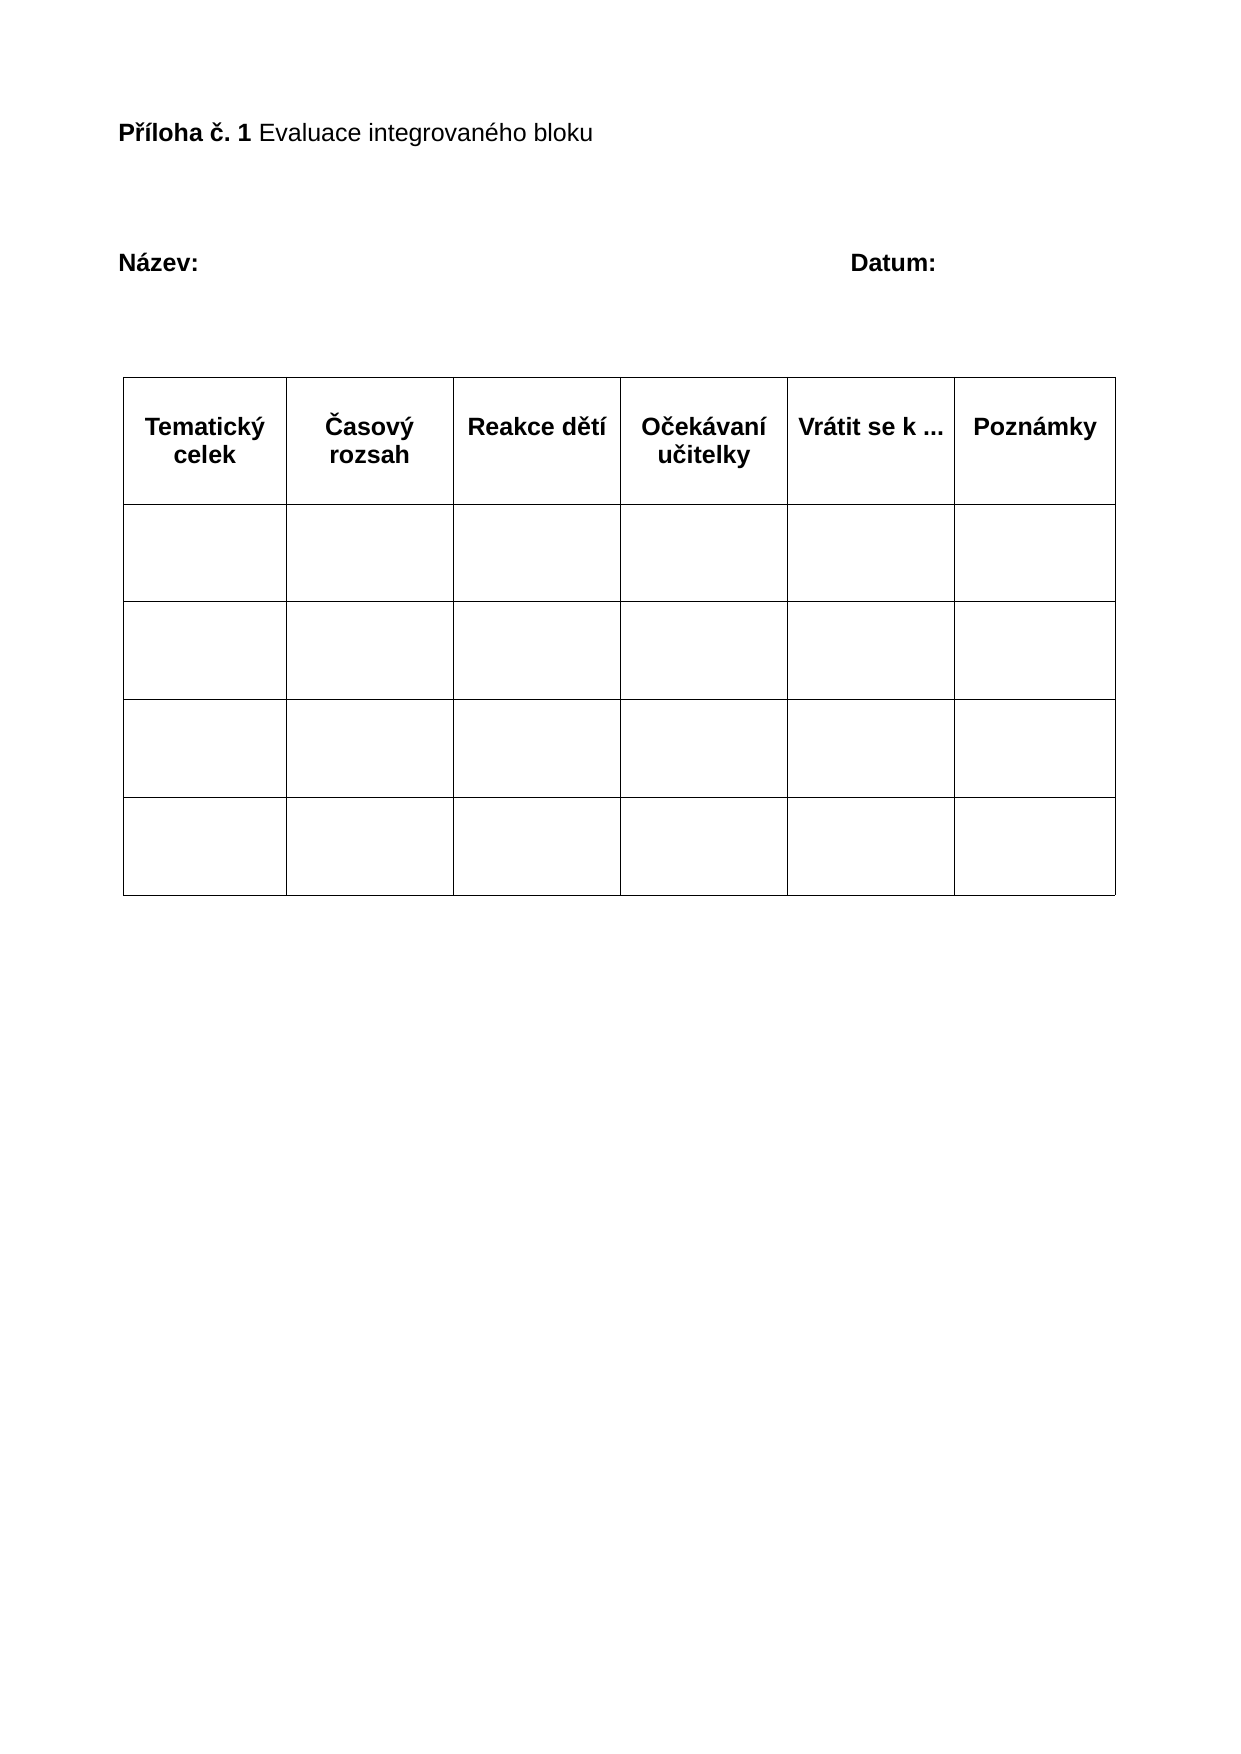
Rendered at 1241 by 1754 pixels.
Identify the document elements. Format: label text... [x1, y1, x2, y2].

table_cell [287, 700, 453, 797]
table_cell [287, 505, 453, 601]
table_cell [124, 505, 286, 601]
table_header Poznámky [955, 378, 1115, 503]
text Příloha č. 1 Evaluace integrovaného bloku [118, 118, 1122, 147]
table_cell [621, 798, 787, 895]
table_cell [454, 602, 620, 699]
table_cell [454, 798, 620, 895]
table_cell [287, 798, 453, 895]
table_cell [454, 505, 620, 601]
table_header Časový rozsah [287, 378, 453, 503]
table_cell [124, 798, 286, 895]
table_cell [788, 602, 954, 699]
table_cell [621, 700, 787, 797]
text Název: Datum: [118, 247, 1122, 276]
table_cell [124, 602, 286, 699]
table_cell [621, 602, 787, 699]
table_cell [955, 602, 1115, 699]
table_cell [124, 700, 286, 797]
table_cell [955, 700, 1115, 797]
table_header Vrátit se k ... [788, 378, 954, 503]
table_cell [287, 602, 453, 699]
table_cell [788, 700, 954, 797]
table_header Reakce dětí [454, 378, 620, 503]
table_cell [788, 798, 954, 895]
table_cell [788, 505, 954, 601]
table_header Očekávaní učitelky [621, 378, 787, 503]
table_header Tematický celek [124, 378, 286, 503]
table_cell [454, 700, 620, 797]
table_cell [955, 505, 1115, 601]
table_cell [955, 798, 1115, 895]
table_cell [621, 505, 787, 601]
